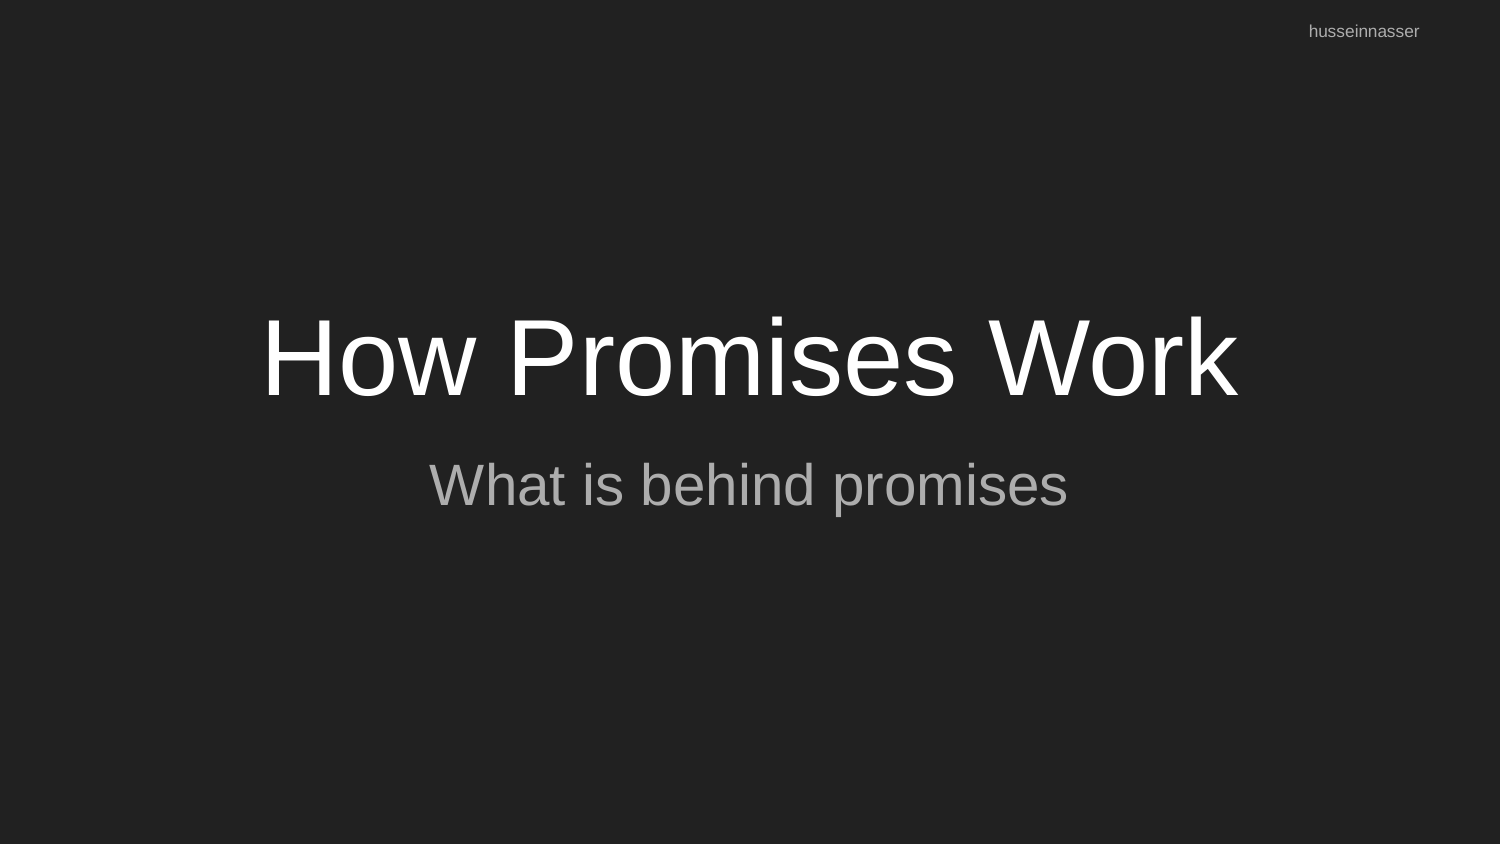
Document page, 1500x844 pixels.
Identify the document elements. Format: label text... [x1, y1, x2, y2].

subtitle What is behind promises [51, 432, 1449, 563]
title How Promises Work [51, 95, 1449, 432]
subtitle husseinnasser [1236, 11, 1492, 53]
